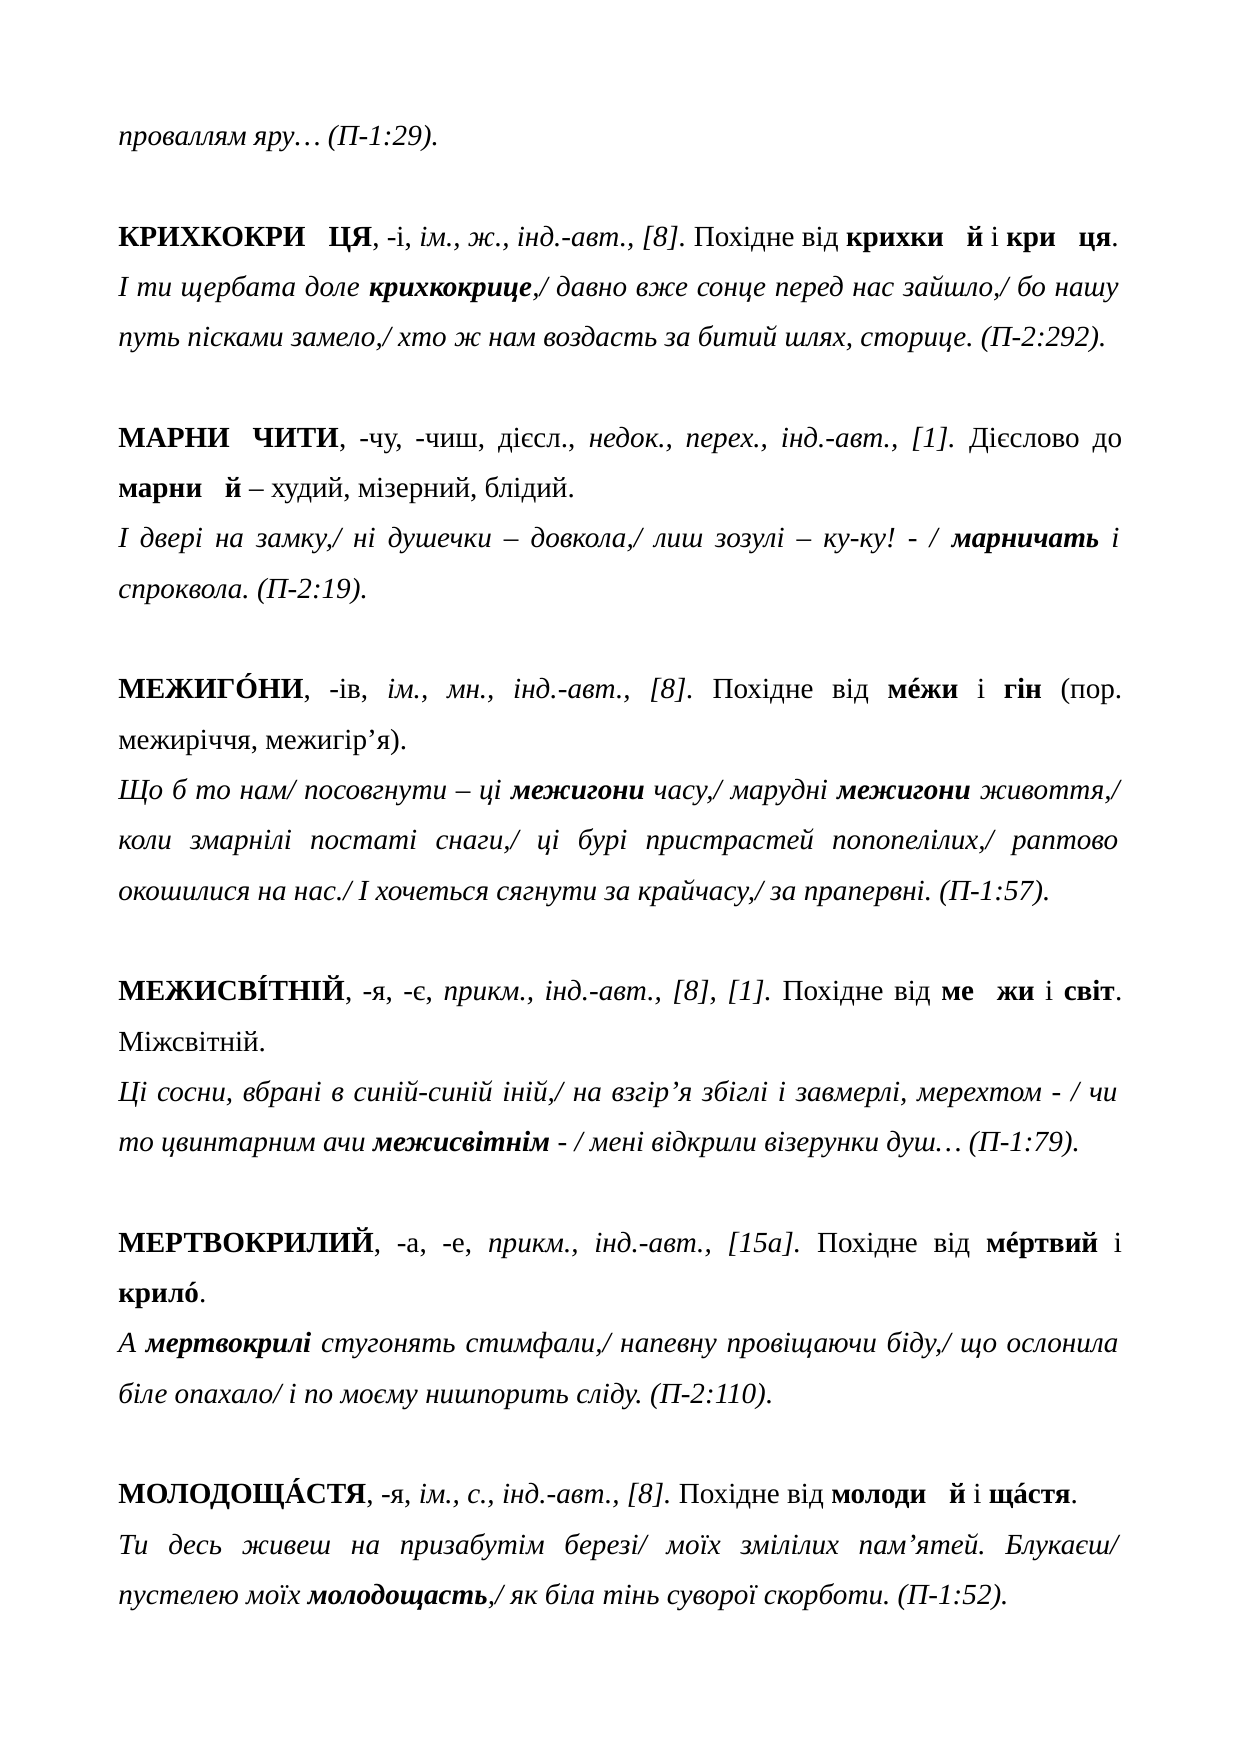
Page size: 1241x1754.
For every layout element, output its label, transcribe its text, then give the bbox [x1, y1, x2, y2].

text Марничити, -чу, -чиш, дієсл., недок., перех., інд.-авт., [1]. Дієслово до марний – худий, мізерний, блідий. [118, 420, 1122, 504]
text А мертвокрилі стугонять стимфали,/ напевну провіщаючи біду,/ що ослонила біле опахало/ і по моєму нишпорить сліду. (П-2:110). [118, 1326, 1122, 1409]
text Мертвокрилий, -а, -е, прикм., інд.-авт., [15а]. Похідне від мéртвий і крилó. [118, 1225, 1122, 1309]
text Ці сосни, вбрані в синій-синій іній,/ на взгір’я збіглі і завмерлі, мерехтом - / чи то цвинтарним ачи межисвітнім - / мені відкрили візерунки душ… (П-1:79). [118, 1074, 1122, 1158]
text Молодощáстя, -я, ім., с., інд.-авт., [8]. Похідне від молодий і щáстя. [118, 1477, 1122, 1510]
text Що б то нам/ посовгнути – ці межигони часу,/ марудні межигони живоття,/ коли змарнілі постаті снаги,/ ці бурі пристрастей попопелілих,/ раптово окошилися на нас./ І хочеться сягнути за крайчасу,/ за прапервні. (П-1:57). [118, 772, 1122, 906]
text Межигóни, -ів, ім., мн., інд.-авт., [8]. Похідне від мéжи і гін (пор. межиріччя, межигір’я). [118, 672, 1122, 755]
text Ти десь живеш на призабутім березі/ моїх змілілих пам’ятей. Блукаєш/ пустелею моїх молодощасть,/ як біла тінь суворої скорботи. (П-1:52). [118, 1527, 1122, 1611]
text І двері на замку,/ ні душечки – довкола,/ лиш зозулі – ку-ку! - / марничать і спроквола. (П-2:19). [118, 521, 1122, 604]
text Крихкокриця, -і, ім., ж., інд.-авт., [8]. Похідне від крихкий і криця. [118, 219, 1122, 252]
text проваллям яру… (П-1:29). [118, 118, 1122, 152]
text І ти щербата доле крихкокрице,/ давно вже сонце перед нас зайшло,/ бо нашу путь пісками замело,/ хто ж нам воздасть за битий шлях, сторице. (П-2:292). [118, 269, 1122, 353]
text Межисвíтній, -я, -є, прикм., інд.-авт., [8], [1]. Похідне від межи і світ. Міжсвітній. [118, 973, 1122, 1057]
